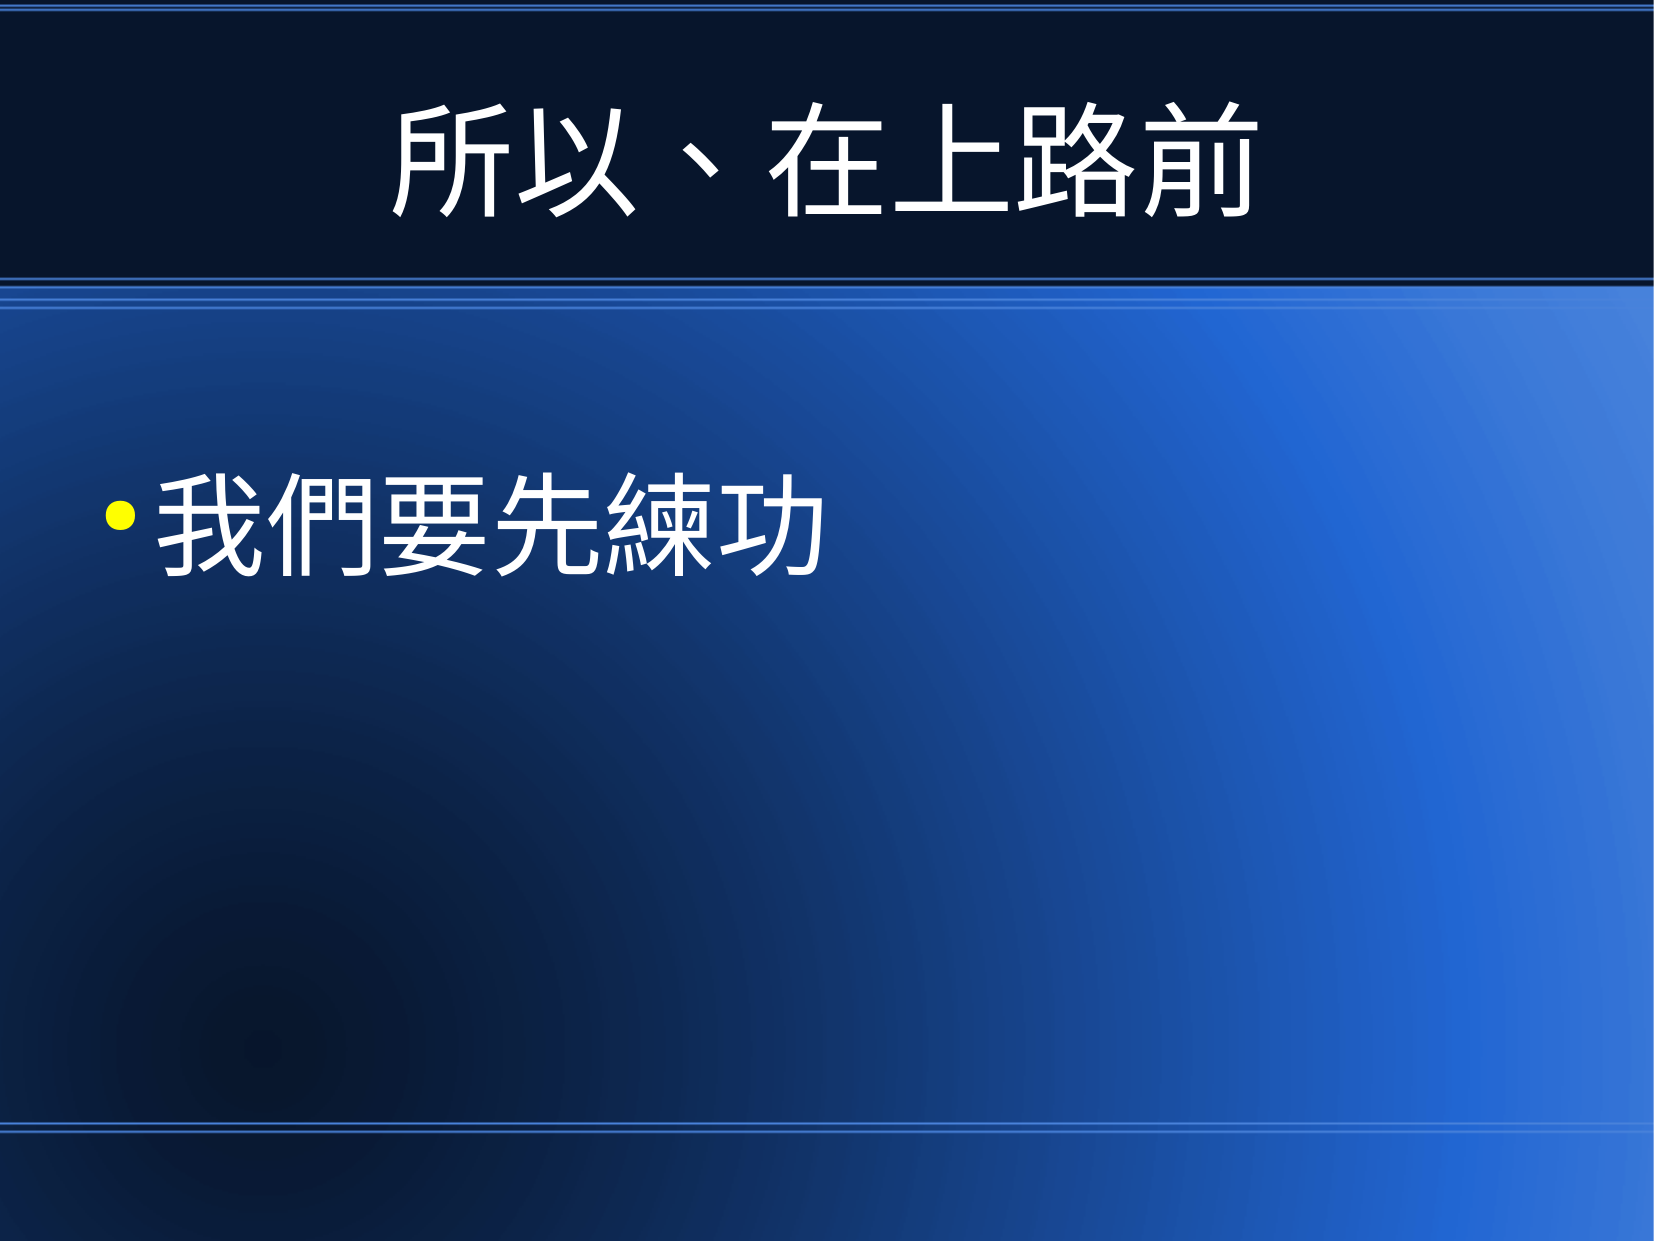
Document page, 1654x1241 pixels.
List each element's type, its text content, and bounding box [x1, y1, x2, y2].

list 我們要先練功 [82, 355, 1571, 1241]
picture [0, 0, 1654, 1241]
title 所以、在上路前 [82, 49, 1571, 257]
